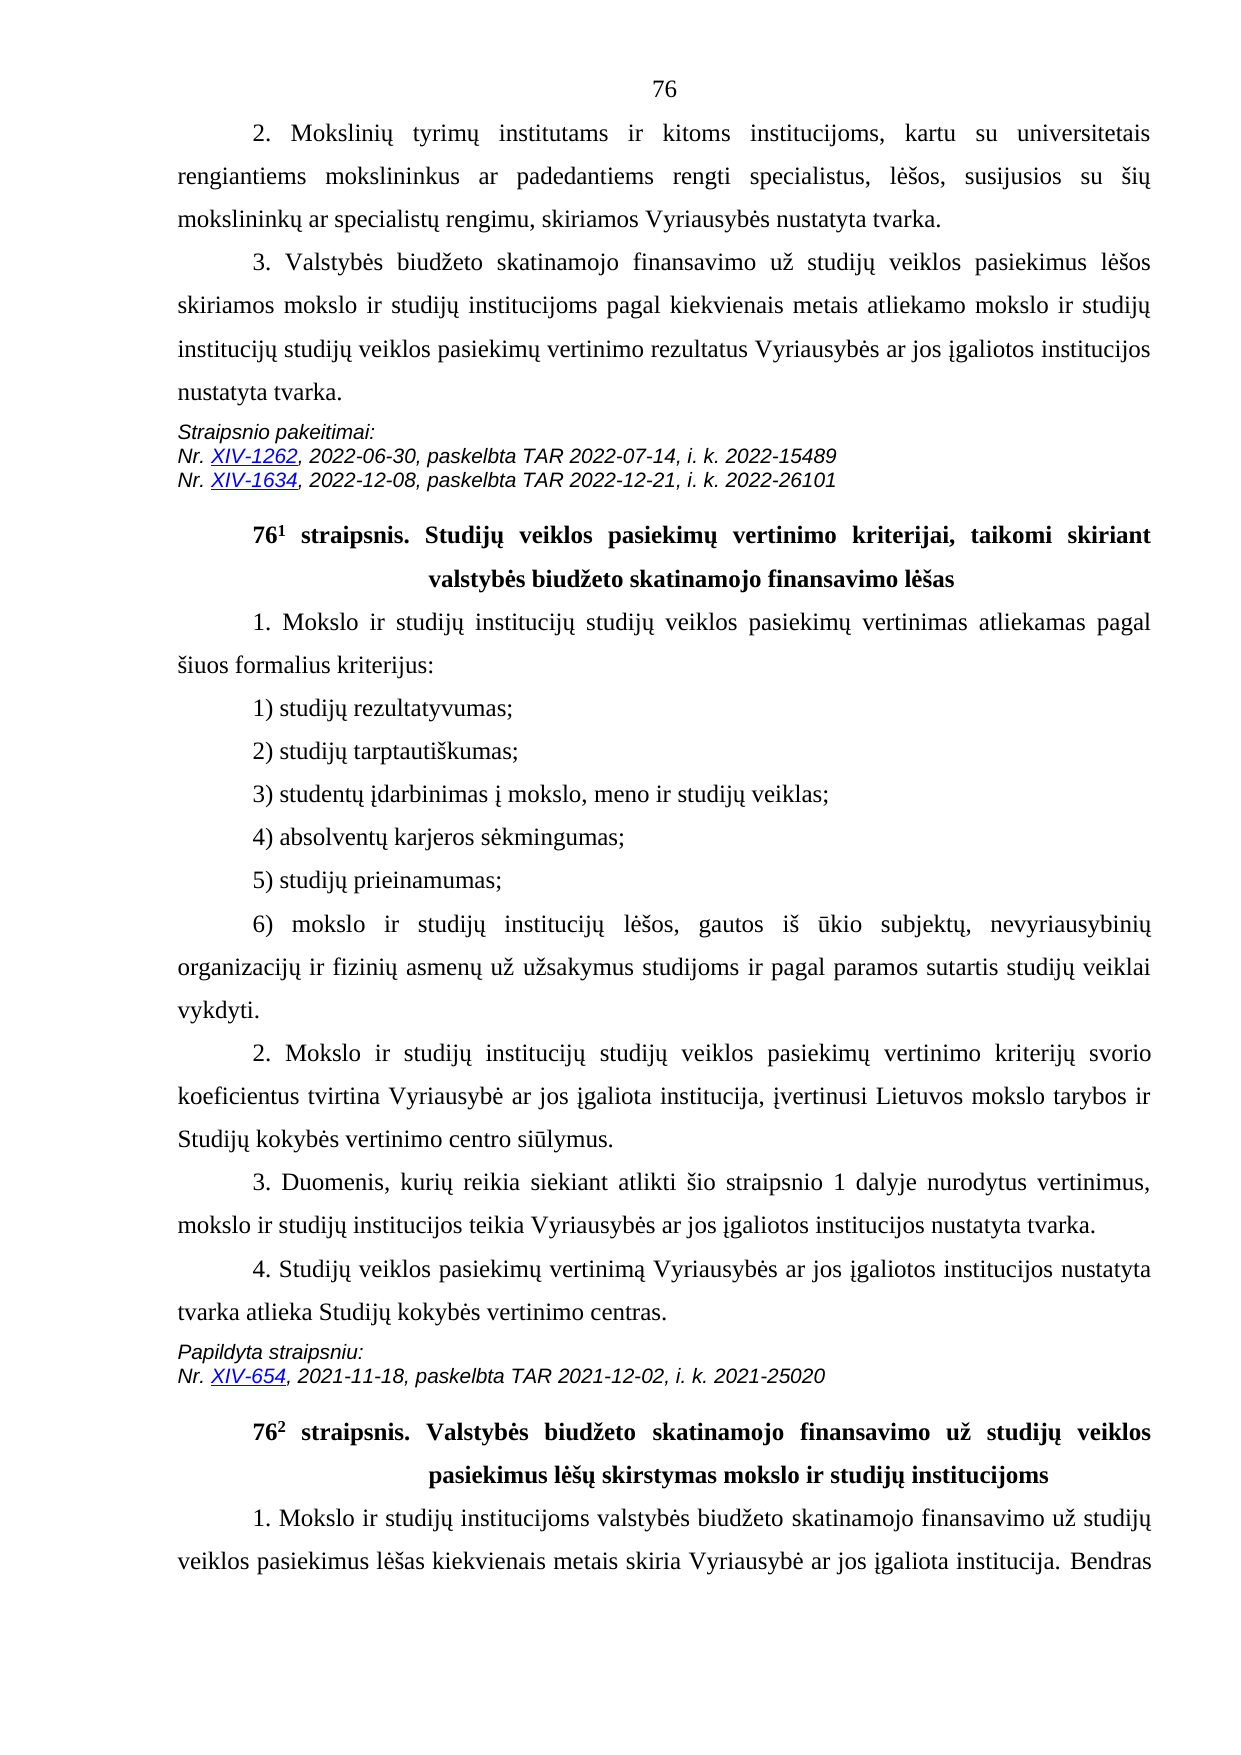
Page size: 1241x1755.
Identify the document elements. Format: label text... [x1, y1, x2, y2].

text 5) studijų prieinamumas; [177, 866, 1152, 894]
text 3. Duomenis, kurių reikia siekiant atlikti šio straipsnio 1 dalyje nurodytus vertinimus, mokslo ir studijų institucijos teikia Vyriausybės ar jos įgaliotos institucijos nustatyta tvarka. [177, 1167, 1152, 1239]
text 1) studijų rezultatyvumas; [177, 693, 1152, 722]
text 2. Mokslinių tyrimų institutams ir kitoms institucijoms, kartu su universitetais rengiantiems mokslininkus ar padedantiems rengti specialistus, lėšos, susijusios su šių mokslininkų ar specialistų rengimu, skiriamos Vyriausybės nustatyta tvarka. [177, 118, 1152, 233]
text Nr. XIV-654, 2021-11-18, paskelbta TAR 2021-12-02, i. k. 2021-25020 [177, 1364, 1152, 1388]
text 4. Studijų veiklos pasiekimų vertinimą Vyriausybės ar jos įgaliotos institucijos nustatyta tvarka atlieka Studijų kokybės vertinimo centras. [177, 1254, 1152, 1326]
text 762 straipsnis. Valstybės biudžeto skatinamojo finansavimo už studijų veiklos pasiekimus lėšų skirstymas mokslo ir studijų institucijoms [252, 1417, 1152, 1488]
text 3. Valstybės biudžeto skatinamojo finansavimo už studijų veiklos pasiekimus lėšos skiriamos mokslo ir studijų institucijoms pagal kiekvienais metais atliekamo mokslo ir studijų institucijų studijų veiklos pasiekimų vertinimo rezultatus Vyriausybės ar jos įgaliotos institucijos nustatyta tvarka. [177, 247, 1152, 406]
text 761 straipsnis. Studijų veiklos pasiekimų vertinimo kriterijai, taikomi skiriant valstybės biudžeto skatinamojo finansavimo lėšas [252, 521, 1152, 592]
text Nr. XIV-1262, 2022-06-30, paskelbta TAR 2022-07-14, i. k. 2022-15489 [177, 444, 1152, 468]
text Papildyta straipsniu: [177, 1340, 1152, 1364]
text 1. Mokslo ir studijų institucijų studijų veiklos pasiekimų vertinimas atliekamas pagal šiuos formalius kriterijus: [177, 607, 1152, 679]
text Nr. XIV-1634, 2022-12-08, paskelbta TAR 2022-12-21, i. k. 2022-26101 [177, 468, 1152, 492]
text 3) studentų įdarbinimas į mokslo, meno ir studijų veiklas; [177, 779, 1152, 808]
text 2) studijų tarptautiškumas; [177, 736, 1152, 765]
text 1. Mokslo ir studijų institucijoms valstybės biudžeto skatinamojo finansavimo už studijų veiklos pasiekimus lėšas kiekvienais metais skiria Vyriausybė ar jos įgaliota institucija. Bendras [177, 1503, 1152, 1575]
text 6) mokslo ir studijų institucijų lėšos, gautos iš ūkio subjektų, nevyriausybinių organizacijų ir fizinių asmenų už užsakymus studijoms ir pagal paramos sutartis studijų veiklai vykdyti. [177, 909, 1152, 1024]
text 4) absolventų karjeros sėkmingumas; [177, 822, 1152, 851]
text 2. Mokslo ir studijų institucijų studijų veiklos pasiekimų vertinimo kriterijų svorio koeficientus tvirtina Vyriausybė ar jos įgaliota institucija, įvertinusi Lietuvos mokslo tarybos ir Studijų kokybės vertinimo centro siūlymus. [177, 1038, 1152, 1153]
text Straipsnio pakeitimai: [177, 420, 1152, 444]
